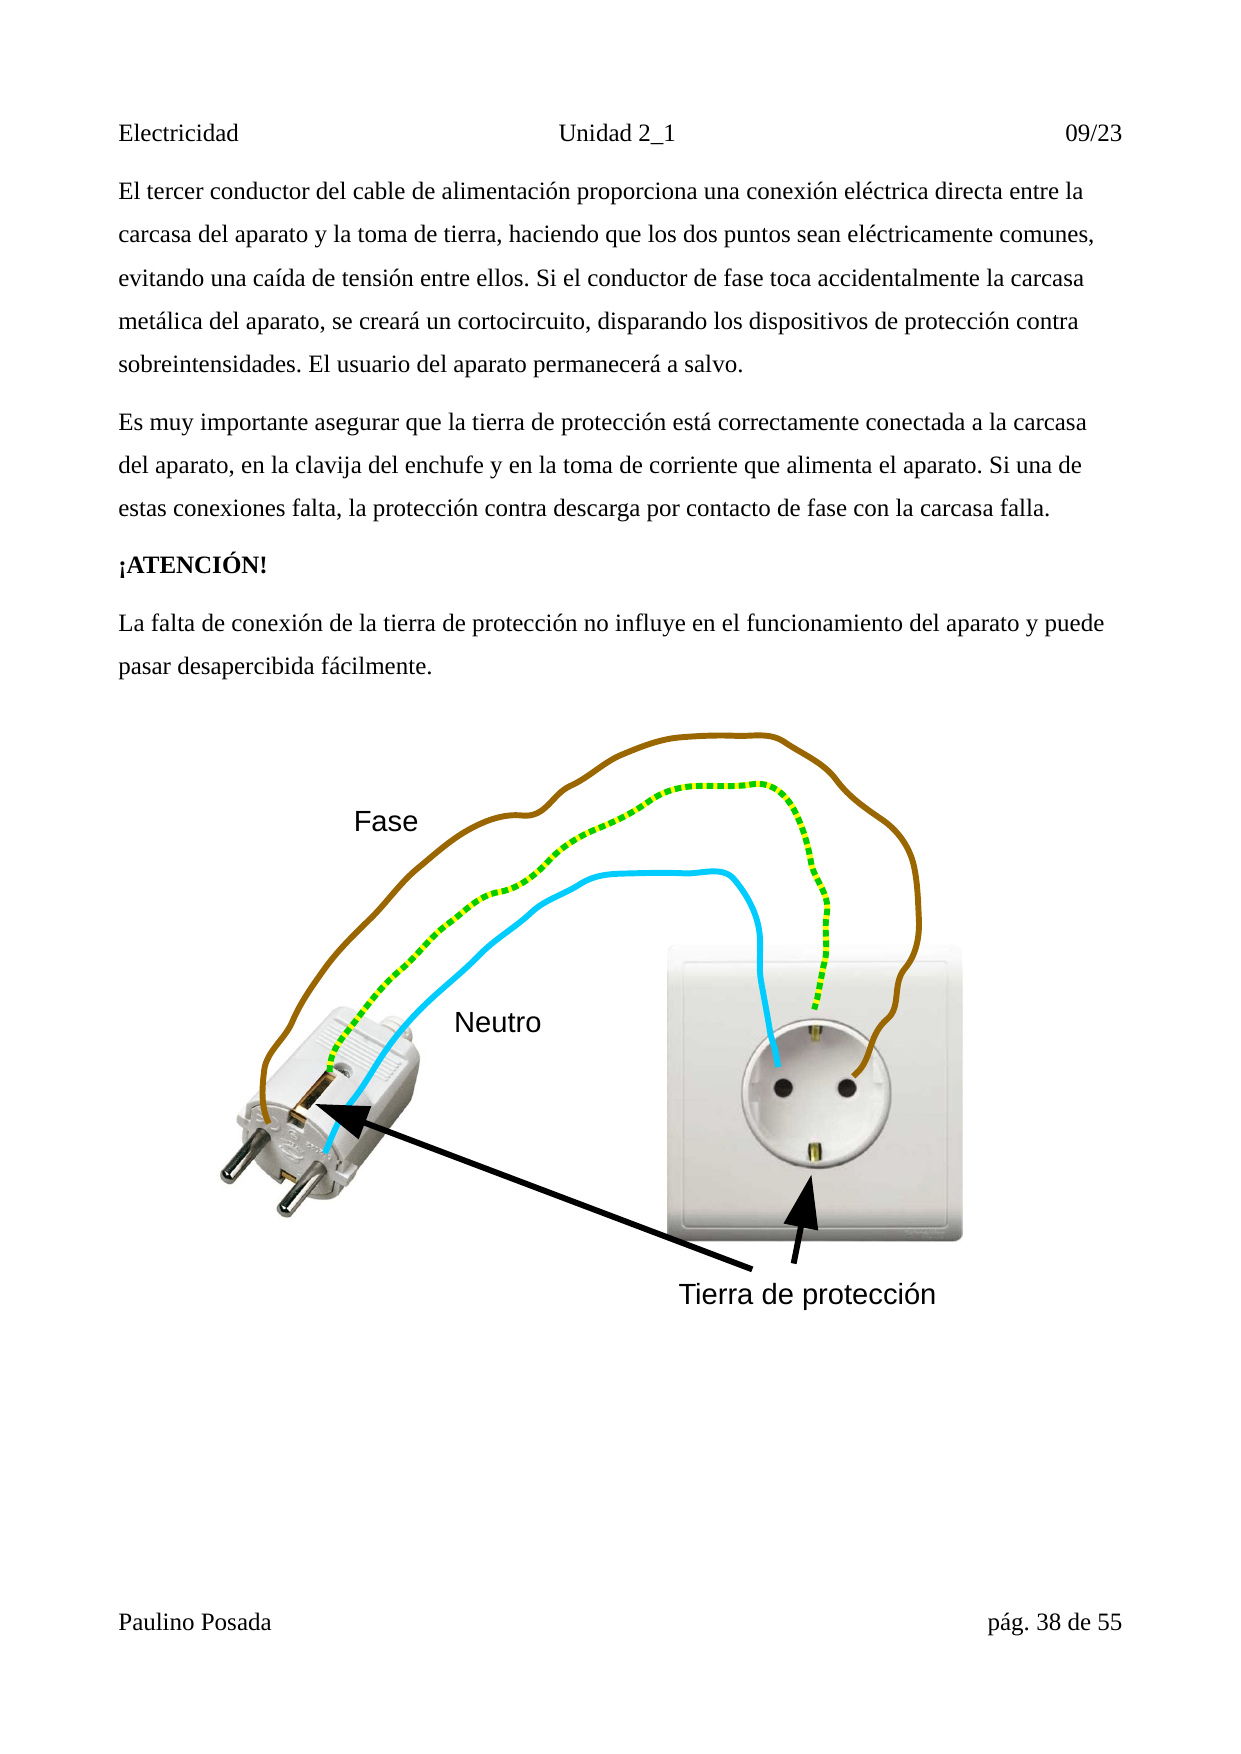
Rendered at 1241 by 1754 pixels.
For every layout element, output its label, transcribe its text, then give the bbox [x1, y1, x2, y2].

text La falta de conexión de la tierra de protección no influye en el funcionamiento del aparato y puede pasar desapercibida fácilmente. [118, 608, 1122, 680]
text ¡ATENCIÓN! [118, 551, 1122, 579]
text Es muy importante asegurar que la tierra de protección está correctamente conectada a la carcasa del aparato, en la clavija del enchufe y en la toma de corriente que alimenta el aparato. Si una de estas conexiones falta, la protección contra descarga por contacto de fase con la carcasa falla. [118, 407, 1122, 522]
picture [177, 951, 473, 1248]
picture [667, 1241, 679, 1246]
text El tercer conductor del cable de alimentación proporciona una conexión eléctrica directa entre la carcasa del aparato y la toma de tierra, haciendo que los dos puntos sean eléctricamente comunes, evitando una caída de tensión entre ellos. Si el conductor de fase toca accidentalmente la carcasa metálica del aparato, se creará un cortocircuito, disparando los dispositivos de protección contra sobreintensidades. El usuario del aparato permanecerá a salvo. [118, 176, 1122, 378]
picture [667, 940, 963, 1246]
picture [355, 967, 473, 1160]
